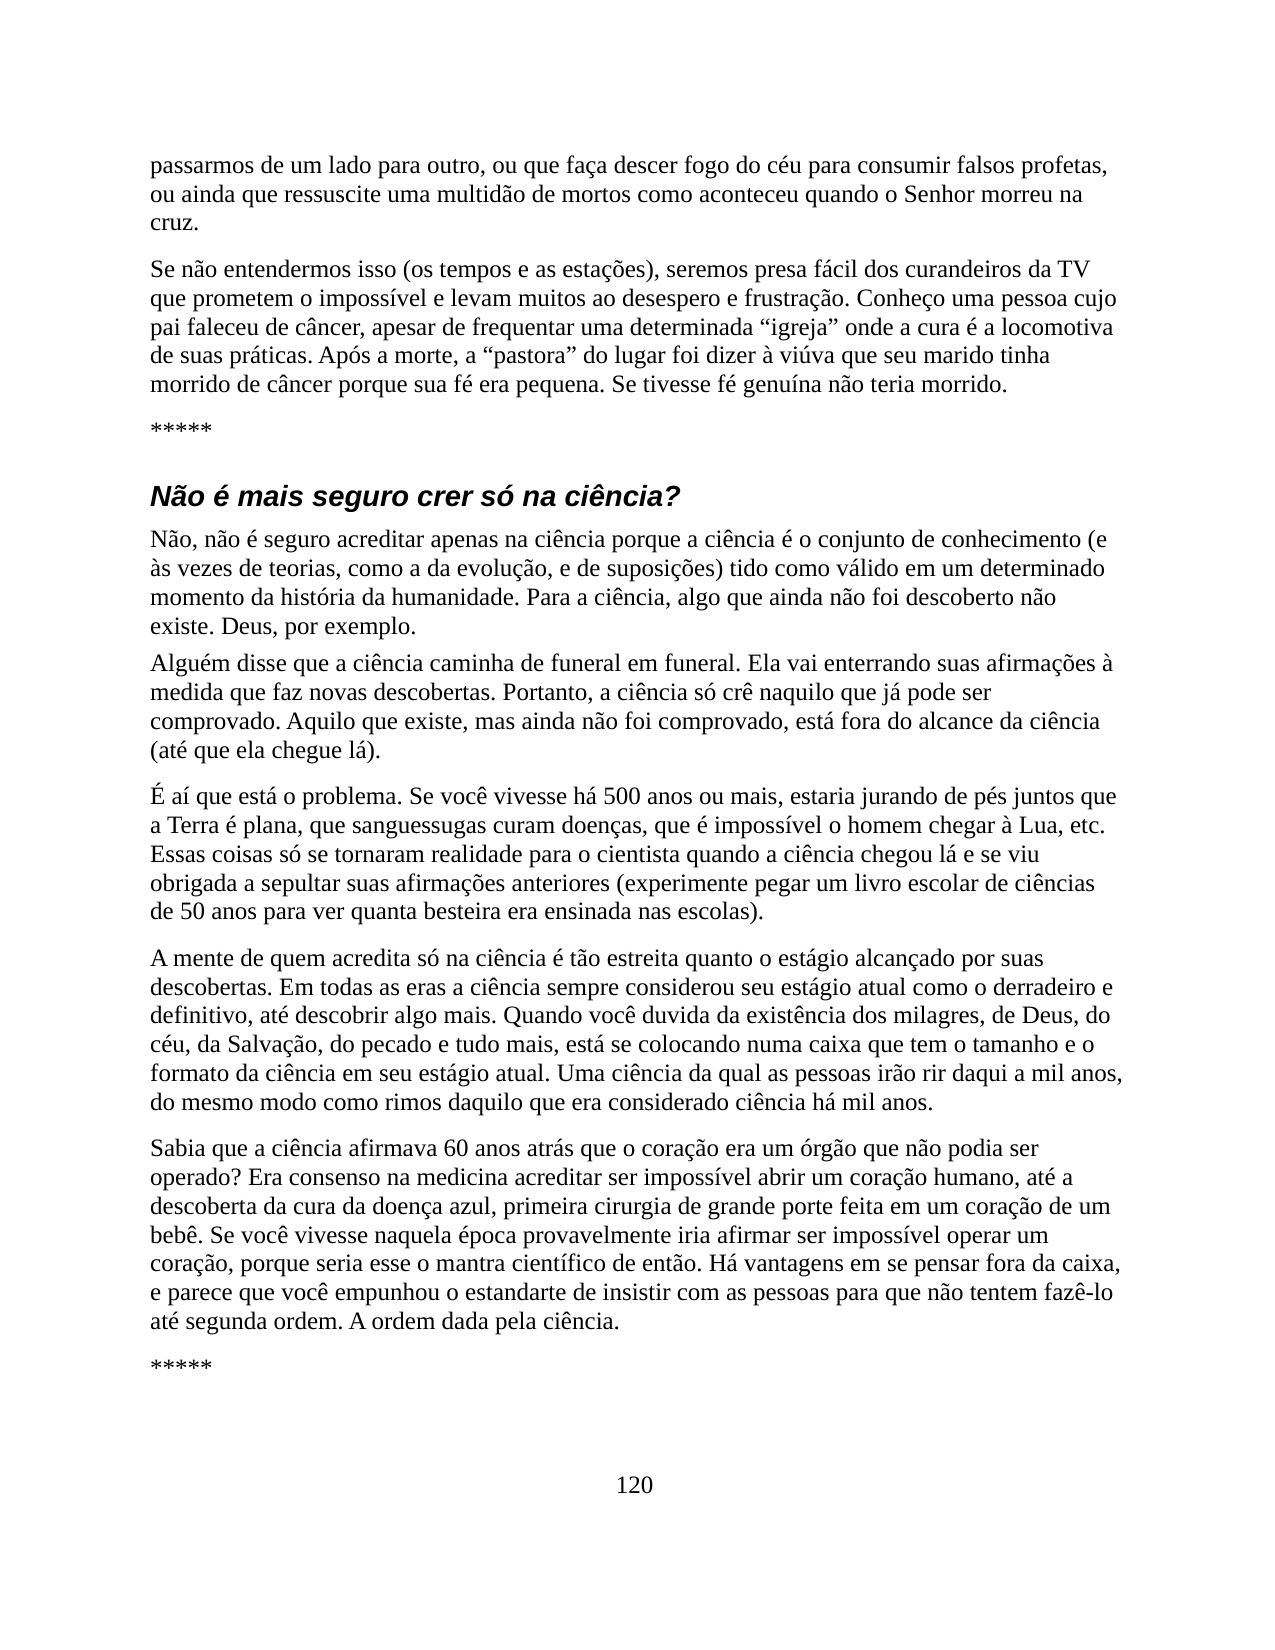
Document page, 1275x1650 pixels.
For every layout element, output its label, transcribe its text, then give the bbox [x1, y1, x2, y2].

subtitle Não é mais seguro crer só na ciência? [150, 478, 1125, 512]
text A mente de quem acredita só na ciência é tão estreita quanto o estágio alcançado por suas descobertas. Em todas as eras a ciência sempre considerou seu estágio atual como o derradeiro e definitivo, até descobrir algo mais. Quando você duvida da existência dos milagres, de Deus, do céu, da Salvação, do pecado e tudo mais, está se colocando numa caixa que tem o tamanho e o formato da ciência em seu estágio atual. Uma ciência da qual as pessoas irão rir daqui a mil anos, do mesmo modo como rimos daquilo que era considerado ciência há mil anos. [150, 943, 1125, 1116]
text Não, não é seguro acreditar apenas na ciência porque a ciência é o conjunto de conhecimento (e às vezes de teorias, como a da evolução, e de suposições) tido como válido em um determinado momento da história da humanidade. Para a ciência, algo que ainda não foi descoberto não existe. Deus, por exemplo. [150, 524, 1125, 639]
text passarmos de um lado para outro, ou que faça descer fogo do céu para consumir falsos profetas, ou ainda que ressuscite uma multidão de mortos como aconteceu quando o Senhor morreu na cruz. [150, 150, 1125, 236]
text É aí que está o problema. Se você vivesse há 500 anos ou mais, estaria jurando de pés juntos que a Terra é plana, que sanguessugas curam doenças, que é impossível o homem chegar à Lua, etc. Essas coisas só se tornaram realidade para o cientista quando a ciência chegou lá e se viu obrigada a sepultar suas afirmações anteriores (experimente pegar um livro escolar de ciências de 50 anos para ver quanta besteira era ensinada nas escolas). [150, 781, 1125, 925]
text Alguém disse que a ciência caminha de funeral em funeral. Ela vai enterrando suas afirmações à medida que faz novas descobertas. Portanto, a ciência só crê naquilo que já pode ser comprovado. Aquilo que existe, mas ainda não foi comprovado, está fora do alcance da ciência (até que ela chegue lá). [150, 648, 1125, 763]
text Se não entendermos isso (os tempos e as estações), seremos presa fácil dos curandeiros da TV que prometem o impossível e levam muitos ao desespero e frustração. Conheço uma pessoa cujo pai faleceu de câncer, apesar de frequentar uma determinada “igreja” onde a cura é a locomotiva de suas práticas. Após a morte, a “pastora” do lugar foi dizer à viúva que seu marido tinha morrido de câncer porque sua fé era pequena. Se tivesse fé genuína não teria morrido. [150, 254, 1125, 398]
text ***** [150, 416, 1125, 444]
text Sabia que a ciência afirmava 60 anos atrás que o coração era um órgão que não podia ser operado? Era consenso na medicina acreditar ser impossível abrir um coração humano, até a descoberta da cura da doença azul, primeira cirurgia de grande porte feita em um coração de um bebê. Se você vivesse naquela época provavelmente iria afirmar ser impossível operar um coração, porque seria esse o mantra científico de então. Há vantagens em se pensar fora da caixa, e parece que você empunhou o estandarte de insistir com as pessoas para que não tentem fazê-lo até segunda ordem. A ordem dada pela ciência. [150, 1133, 1125, 1335]
text ***** [150, 1353, 1125, 1381]
